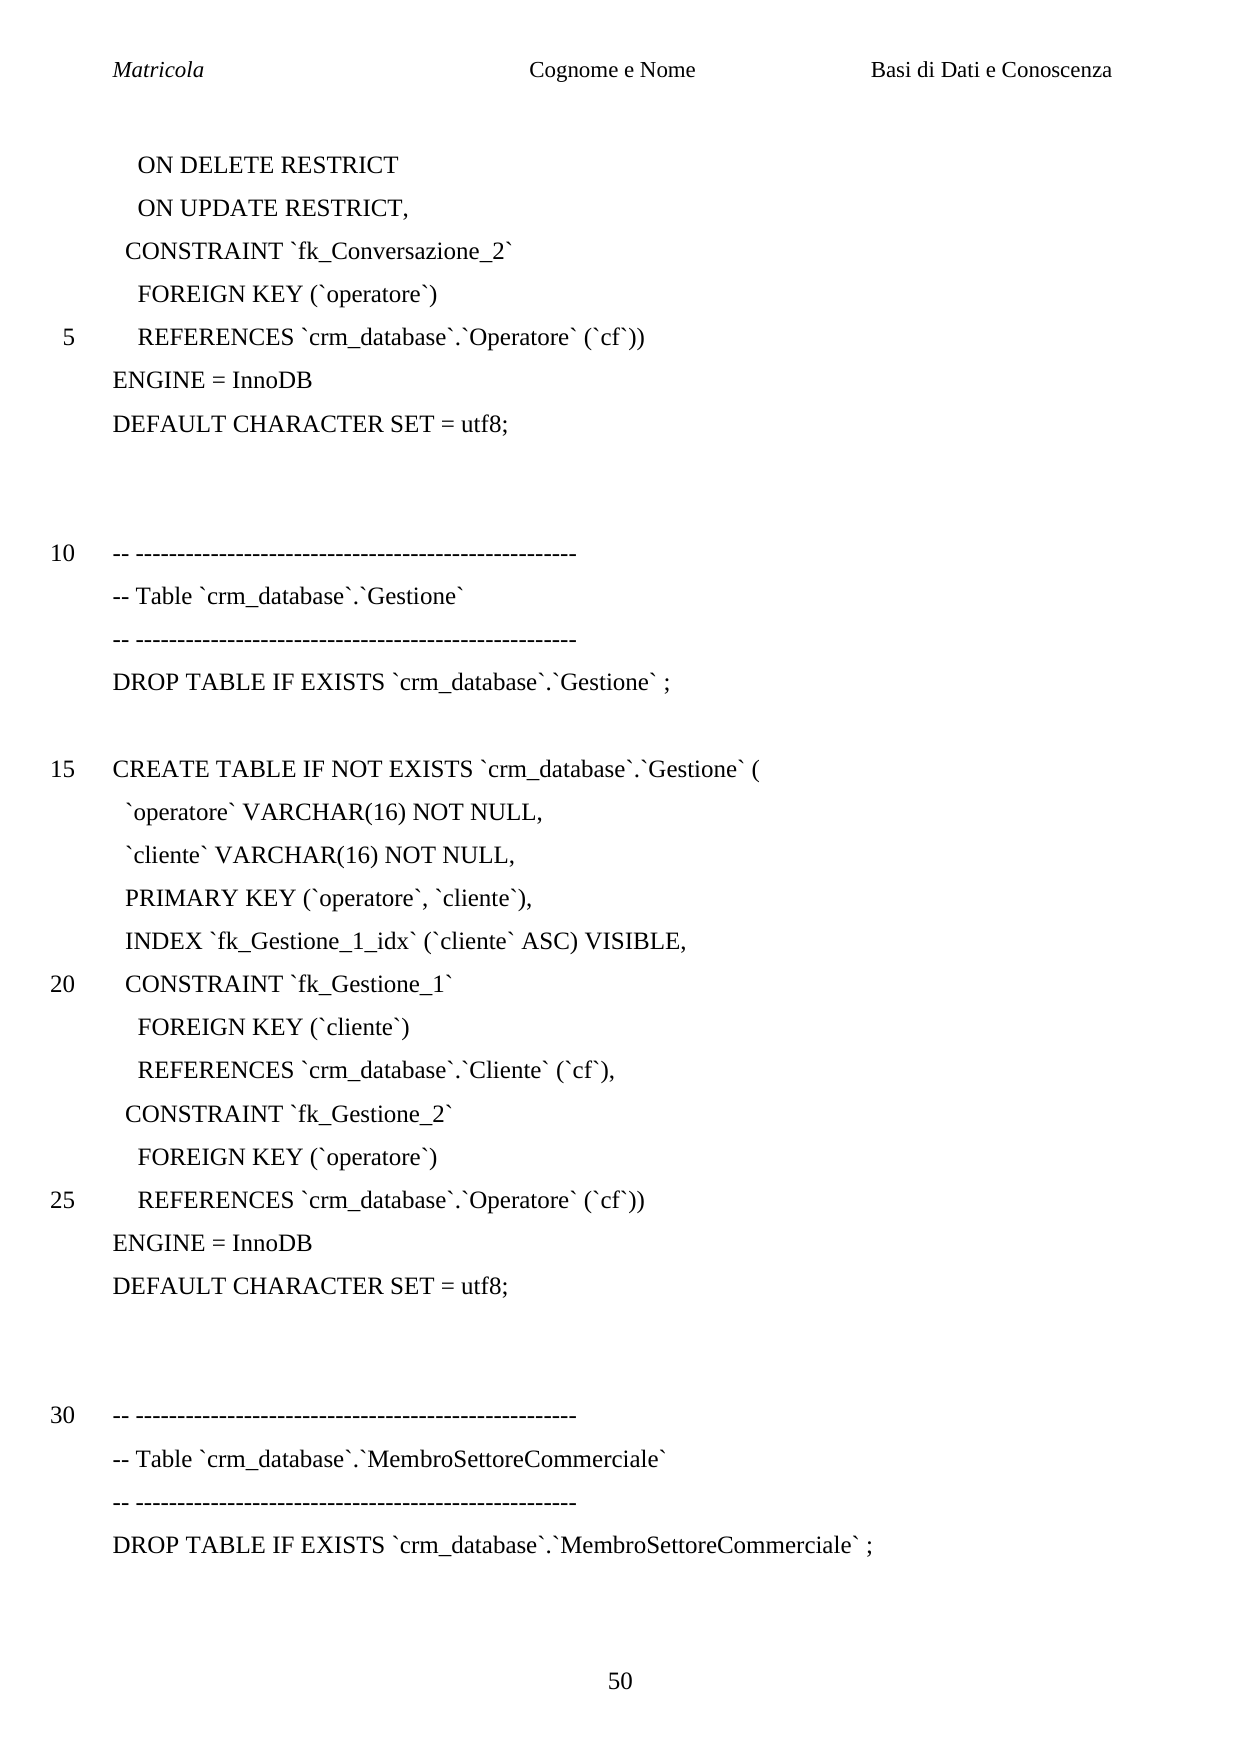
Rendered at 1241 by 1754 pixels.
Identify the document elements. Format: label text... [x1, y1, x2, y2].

text DEFAULT CHARACTER SET = utf8; [112, 1271, 1128, 1300]
text REFERENCES `crm_database`.`Cliente` (`cf`), [112, 1056, 1128, 1084]
text -- ----------------------------------------------------- [112, 1401, 1128, 1429]
text FOREIGN KEY (`cliente`) [112, 1012, 1128, 1041]
text FOREIGN KEY (`operatore`) [112, 279, 1128, 308]
text CREATE TABLE IF NOT EXISTS `crm_database`.`Gestione` ( [112, 754, 1128, 782]
text ENGINE = InnoDB [112, 366, 1128, 394]
text REFERENCES `crm_database`.`Operatore` (`cf`)) [112, 322, 1128, 351]
text ON DELETE RESTRICT [112, 150, 1128, 179]
text REFERENCES `crm_database`.`Operatore` (`cf`)) [112, 1185, 1128, 1214]
text DROP TABLE IF EXISTS `crm_database`.`MembroSettoreCommerciale` ; [112, 1530, 1128, 1559]
text CONSTRAINT `fk_Gestione_2` [112, 1099, 1128, 1127]
text ON UPDATE RESTRICT, [112, 193, 1128, 222]
text `operatore` VARCHAR(16) NOT NULL, [112, 797, 1128, 826]
text -- ----------------------------------------------------- [112, 1487, 1128, 1516]
text CONSTRAINT `fk_Gestione_1` [112, 969, 1128, 998]
text CONSTRAINT `fk_Conversazione_2` [112, 236, 1128, 265]
text INDEX `fk_Gestione_1_idx` (`cliente` ASC) VISIBLE, [112, 926, 1128, 955]
text FOREIGN KEY (`operatore`) [112, 1142, 1128, 1171]
text PRIMARY KEY (`operatore`, `cliente`), [112, 883, 1128, 912]
text -- Table `crm_database`.`Gestione` [112, 581, 1128, 610]
text DROP TABLE IF EXISTS `crm_database`.`Gestione` ; [112, 667, 1128, 696]
text -- Table `crm_database`.`MembroSettoreCommerciale` [112, 1444, 1128, 1472]
text -- ----------------------------------------------------- [112, 538, 1128, 567]
text DEFAULT CHARACTER SET = utf8; [112, 409, 1128, 437]
text `cliente` VARCHAR(16) NOT NULL, [112, 840, 1128, 869]
text ENGINE = InnoDB [112, 1228, 1128, 1257]
text -- ----------------------------------------------------- [112, 624, 1128, 653]
